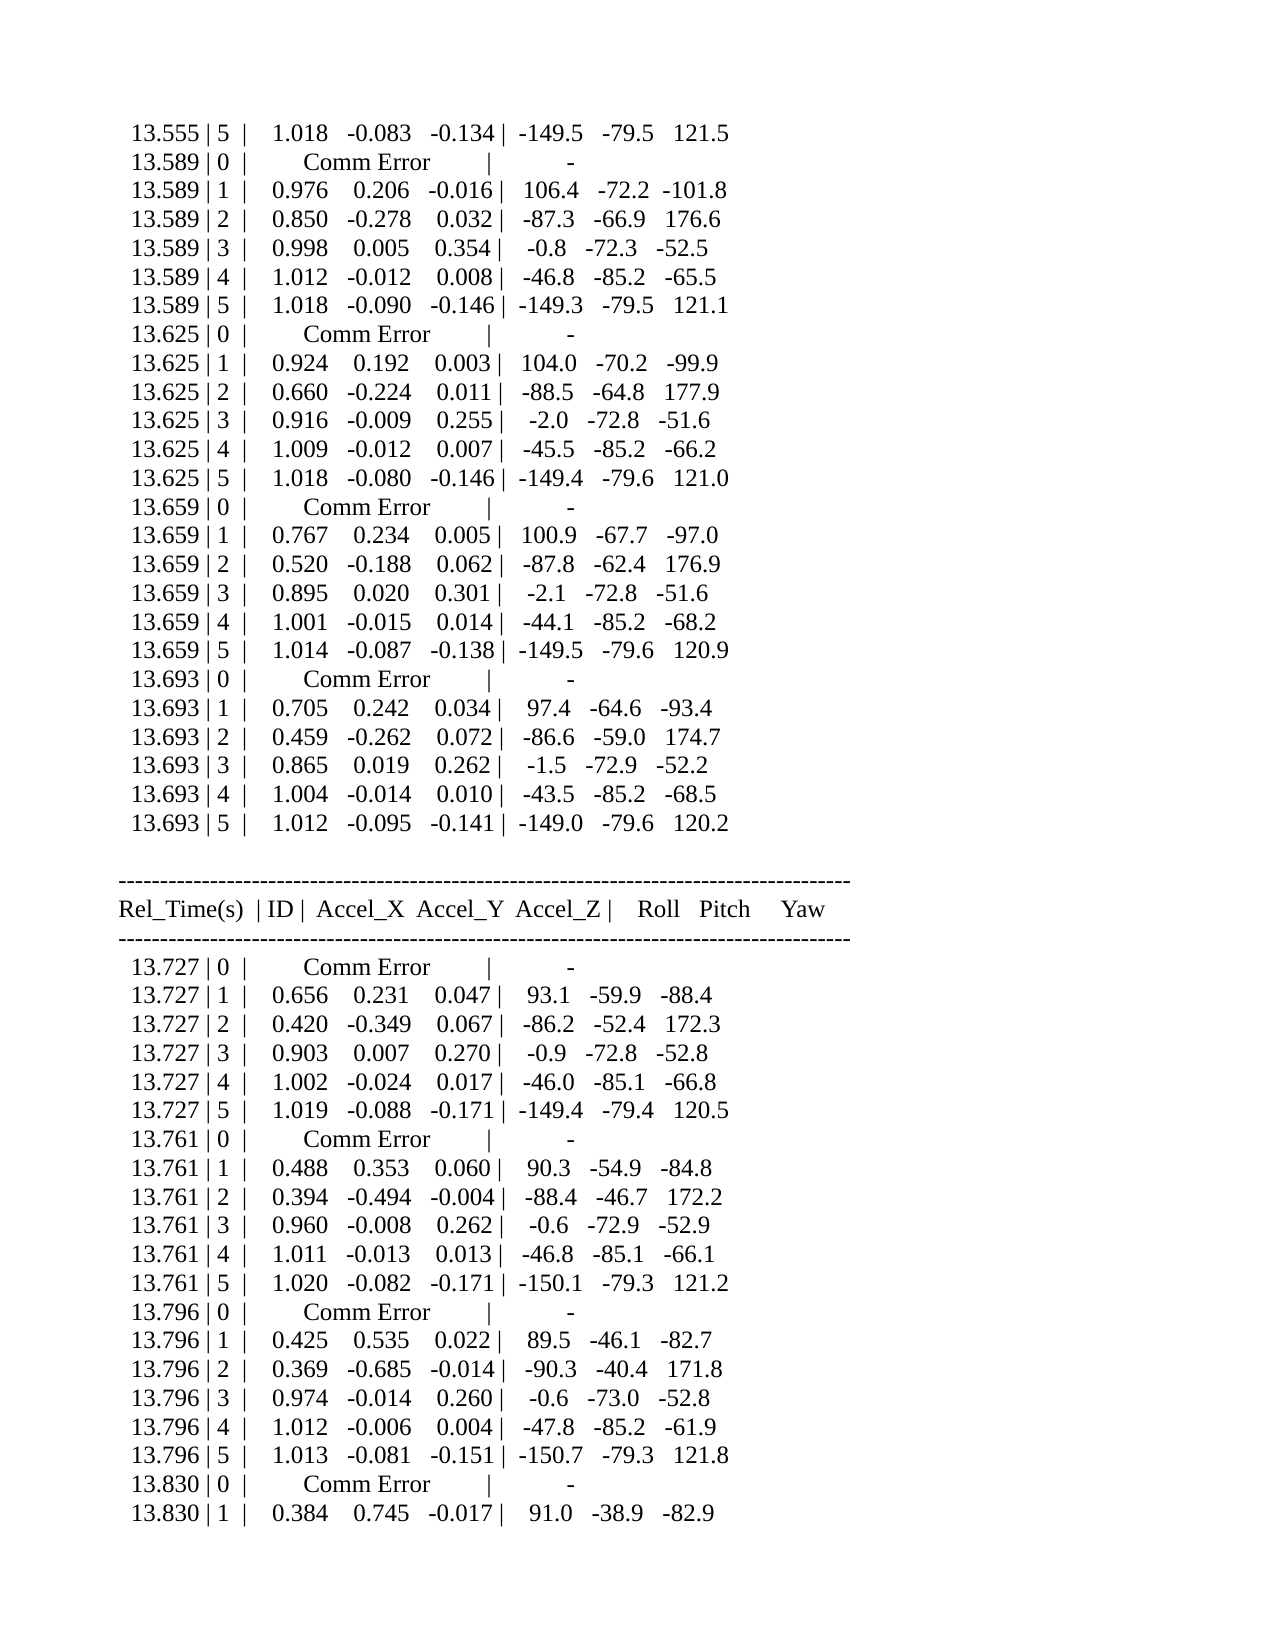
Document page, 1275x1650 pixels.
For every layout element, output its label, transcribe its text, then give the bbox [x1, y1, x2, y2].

text 13.761 | 4 | 1.011 -0.013 0.013 | -46.8 -85.1 -66.1 [118, 1239, 1157, 1268]
text 13.727 | 3 | 0.903 0.007 0.270 | -0.9 -72.8 -52.8 [118, 1038, 1157, 1067]
text 13.625 | 1 | 0.924 0.192 0.003 | 104.0 -70.2 -99.9 [118, 348, 1157, 377]
text 13.555 | 5 | 1.018 -0.083 -0.134 | -149.5 -79.5 121.5 [118, 118, 1157, 147]
text 13.589 | 1 | 0.976 0.206 -0.016 | 106.4 -72.2 -101.8 [118, 176, 1157, 204]
text ---------------------------------------------------------------------------------------- [118, 923, 1157, 952]
text 13.727 | 4 | 1.002 -0.024 0.017 | -46.0 -85.1 -66.8 [118, 1067, 1157, 1096]
text 13.659 | 5 | 1.014 -0.087 -0.138 | -149.5 -79.6 120.9 [118, 636, 1157, 664]
text 13.589 | 3 | 0.998 0.005 0.354 | -0.8 -72.3 -52.5 [118, 233, 1157, 262]
text 13.693 | 0 | Comm Error | - [118, 664, 1157, 693]
text Rel_Time(s) | ID | Accel_X Accel_Y Accel_Z | Roll Pitch Yaw [118, 894, 1157, 923]
text ---------------------------------------------------------------------------------------- [118, 866, 1157, 894]
text 13.761 | 3 | 0.960 -0.008 0.262 | -0.6 -72.9 -52.9 [118, 1211, 1157, 1239]
text 13.625 | 2 | 0.660 -0.224 0.011 | -88.5 -64.8 177.9 [118, 377, 1157, 406]
text 13.727 | 5 | 1.019 -0.088 -0.171 | -149.4 -79.4 120.5 [118, 1096, 1157, 1124]
text 13.761 | 5 | 1.020 -0.082 -0.171 | -150.1 -79.3 121.2 [118, 1268, 1157, 1297]
text 13.589 | 4 | 1.012 -0.012 0.008 | -46.8 -85.2 -65.5 [118, 262, 1157, 291]
text 13.796 | 5 | 1.013 -0.081 -0.151 | -150.7 -79.3 121.8 [118, 1441, 1157, 1469]
text 13.796 | 3 | 0.974 -0.014 0.260 | -0.6 -73.0 -52.8 [118, 1383, 1157, 1412]
text 13.659 | 3 | 0.895 0.020 0.301 | -2.1 -72.8 -51.6 [118, 578, 1157, 607]
text 13.659 | 1 | 0.767 0.234 0.005 | 100.9 -67.7 -97.0 [118, 521, 1157, 549]
text 13.761 | 2 | 0.394 -0.494 -0.004 | -88.4 -46.7 172.2 [118, 1182, 1157, 1211]
text 13.693 | 3 | 0.865 0.019 0.262 | -1.5 -72.9 -52.2 [118, 751, 1157, 779]
text 13.830 | 0 | Comm Error | - [118, 1469, 1157, 1498]
text 13.625 | 5 | 1.018 -0.080 -0.146 | -149.4 -79.6 121.0 [118, 463, 1157, 492]
text 13.727 | 1 | 0.656 0.231 0.047 | 93.1 -59.9 -88.4 [118, 981, 1157, 1009]
text 13.659 | 2 | 0.520 -0.188 0.062 | -87.8 -62.4 176.9 [118, 549, 1157, 578]
text 13.693 | 4 | 1.004 -0.014 0.010 | -43.5 -85.2 -68.5 [118, 779, 1157, 808]
text 13.796 | 4 | 1.012 -0.006 0.004 | -47.8 -85.2 -61.9 [118, 1412, 1157, 1441]
text 13.796 | 1 | 0.425 0.535 0.022 | 89.5 -46.1 -82.7 [118, 1326, 1157, 1354]
text 13.761 | 0 | Comm Error | - [118, 1124, 1157, 1153]
text 13.693 | 5 | 1.012 -0.095 -0.141 | -149.0 -79.6 120.2 [118, 808, 1157, 837]
text 13.727 | 0 | Comm Error | - [118, 952, 1157, 981]
text 13.589 | 2 | 0.850 -0.278 0.032 | -87.3 -66.9 176.6 [118, 204, 1157, 233]
text 13.625 | 3 | 0.916 -0.009 0.255 | -2.0 -72.8 -51.6 [118, 406, 1157, 434]
text 13.625 | 4 | 1.009 -0.012 0.007 | -45.5 -85.2 -66.2 [118, 434, 1157, 463]
text 13.727 | 2 | 0.420 -0.349 0.067 | -86.2 -52.4 172.3 [118, 1009, 1157, 1038]
text 13.589 | 5 | 1.018 -0.090 -0.146 | -149.3 -79.5 121.1 [118, 291, 1157, 319]
text 13.761 | 1 | 0.488 0.353 0.060 | 90.3 -54.9 -84.8 [118, 1153, 1157, 1182]
text 13.693 | 2 | 0.459 -0.262 0.072 | -86.6 -59.0 174.7 [118, 722, 1157, 751]
text 13.625 | 0 | Comm Error | - [118, 319, 1157, 348]
text 13.796 | 2 | 0.369 -0.685 -0.014 | -90.3 -40.4 171.8 [118, 1354, 1157, 1383]
text 13.830 | 1 | 0.384 0.745 -0.017 | 91.0 -38.9 -82.9 [118, 1498, 1157, 1527]
text 13.659 | 0 | Comm Error | - [118, 492, 1157, 521]
text 13.796 | 0 | Comm Error | - [118, 1297, 1157, 1326]
text 13.693 | 1 | 0.705 0.242 0.034 | 97.4 -64.6 -93.4 [118, 693, 1157, 722]
text 13.659 | 4 | 1.001 -0.015 0.014 | -44.1 -85.2 -68.2 [118, 607, 1157, 636]
text 13.589 | 0 | Comm Error | - [118, 147, 1157, 176]
